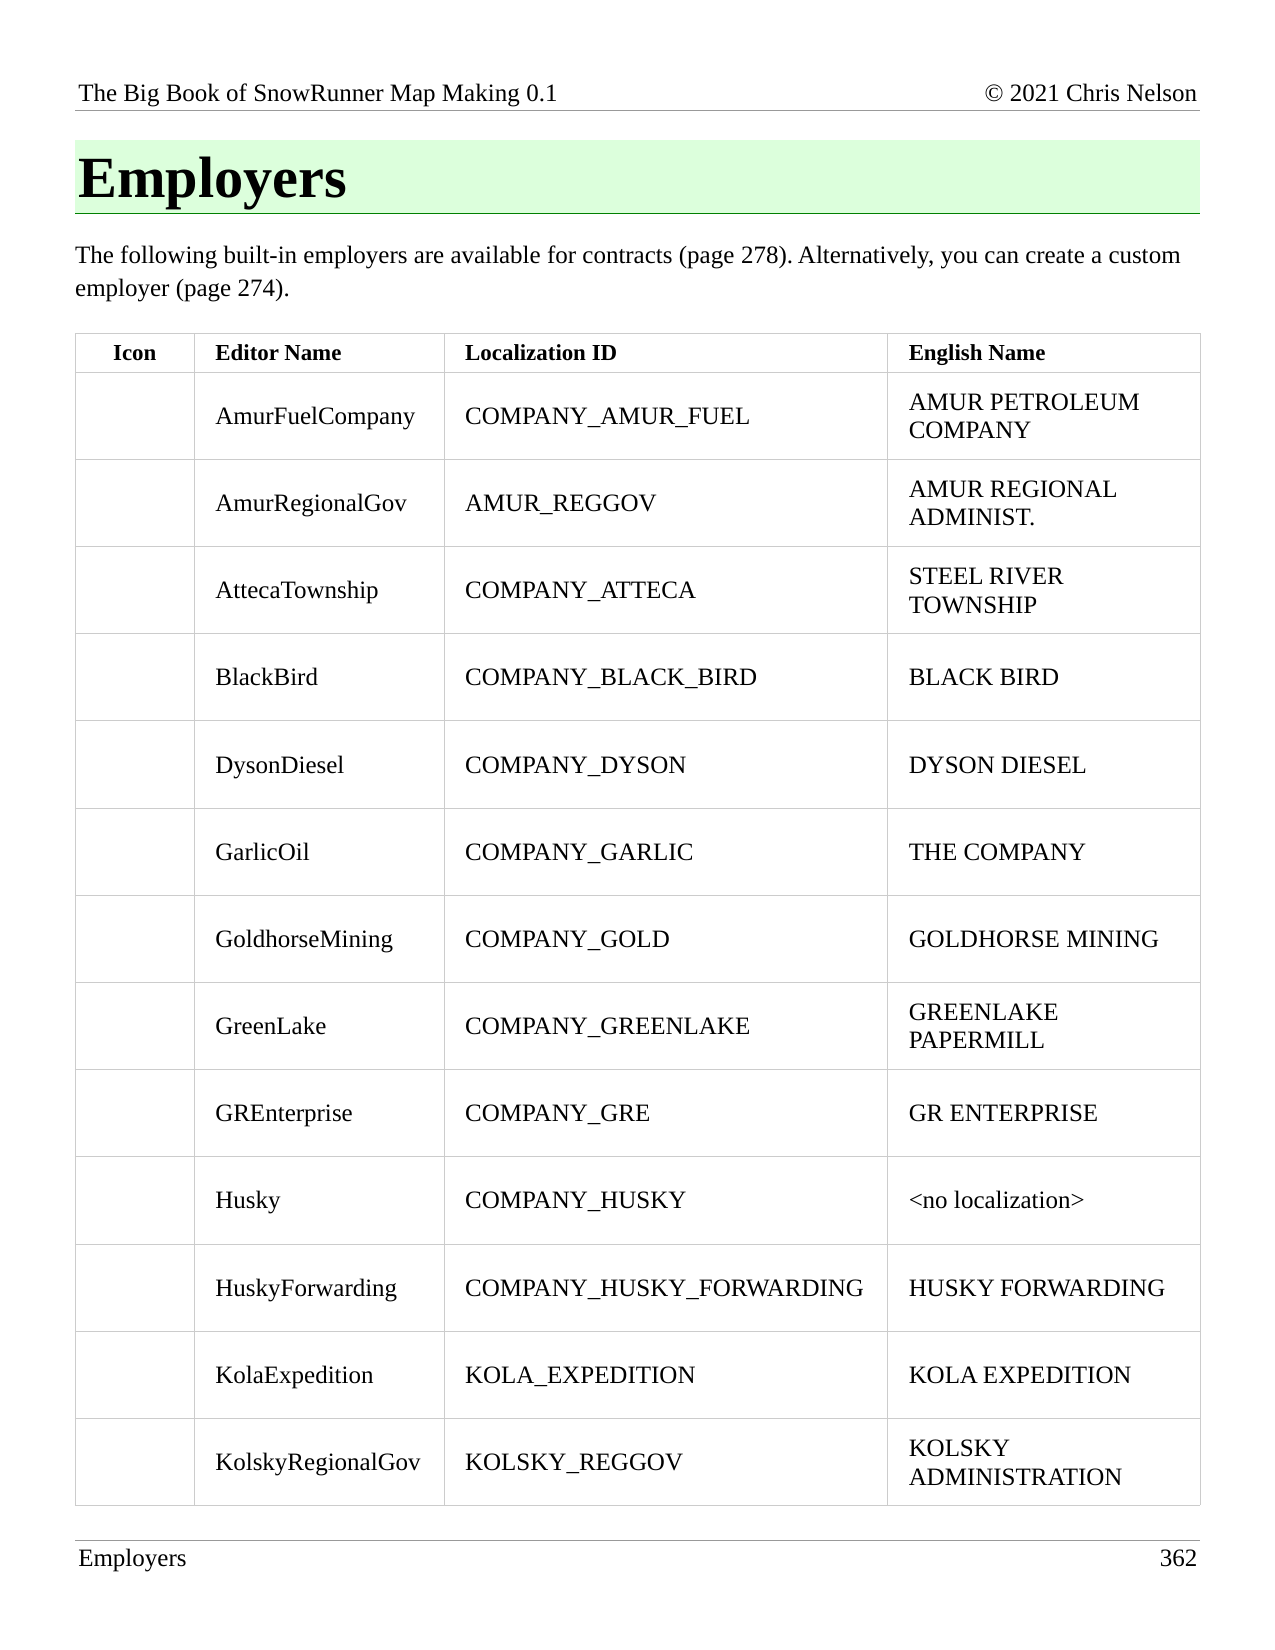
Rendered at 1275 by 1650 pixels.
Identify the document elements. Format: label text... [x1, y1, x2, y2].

table_cell [76, 634, 194, 720]
table_cell GarlicOil [195, 809, 444, 895]
table_cell COMPANY_GREENLAKE [445, 983, 887, 1069]
table_cell STEEL RIVER TOWNSHIP [888, 547, 1200, 633]
table_cell GR ENTERPRISE [888, 1070, 1200, 1156]
table_cell [76, 896, 194, 982]
table_cell HUSKY FORWARDING [888, 1245, 1200, 1331]
table_cell AMUR_REGGOV [445, 460, 887, 546]
table_cell KolskyRegionalGov [195, 1419, 444, 1505]
table_cell [76, 1419, 194, 1505]
table_cell AmurFuelCompany [195, 373, 444, 459]
table_cell AmurRegionalGov [195, 460, 444, 546]
text The following built-in employers are available for contracts (page 278). Alternatively, you can create a custom employer (page 274). [75, 240, 1200, 302]
table_cell Husky [195, 1157, 444, 1243]
table_cell [76, 1245, 194, 1331]
table_cell KOLSKY_REGGOV [445, 1419, 887, 1505]
table_cell THE COMPANY [888, 809, 1200, 895]
table_cell COMPANY_GARLIC [445, 809, 887, 895]
table_cell COMPANY_HUSKY_FORWARDING [445, 1245, 887, 1331]
table_cell AttecaTownship [195, 547, 444, 633]
table_cell COMPANY_ATTECA [445, 547, 887, 633]
table_cell GreenLake [195, 983, 444, 1069]
table_cell KOLSKY ADMINISTRATION [888, 1419, 1200, 1505]
table_cell [76, 373, 194, 459]
table_cell GREENLAKE PAPERMILL [888, 983, 1200, 1069]
table_cell [76, 460, 194, 546]
table_header Localization ID [445, 334, 887, 372]
table_cell KOLA_EXPEDITION [445, 1332, 887, 1418]
table_cell COMPANY_AMUR_FUEL [445, 373, 887, 459]
table_cell COMPANY_GOLD [445, 896, 887, 982]
table_cell [76, 1157, 194, 1243]
table_cell COMPANY_DYSON [445, 721, 887, 808]
table_cell DYSON DIESEL [888, 721, 1200, 808]
table_cell [76, 983, 194, 1069]
table_cell KOLA EXPEDITION [888, 1332, 1200, 1418]
table_header English Name [888, 334, 1200, 372]
table_cell [76, 809, 194, 895]
table_cell GoldhorseMining [195, 896, 444, 982]
table_cell BlackBird [195, 634, 444, 720]
table_cell AMUR PETROLEUM COMPANY [888, 373, 1200, 459]
table_cell COMPANY_HUSKY [445, 1157, 887, 1243]
table_cell COMPANY_BLACK_BIRD [445, 634, 887, 720]
table_cell DysonDiesel [195, 721, 444, 808]
table_cell [76, 547, 194, 633]
table_cell GREnterprise [195, 1070, 444, 1156]
table_cell [76, 721, 194, 808]
table_header Editor Name [195, 334, 444, 372]
table_cell AMUR REGIONAL ADMINIST. [888, 460, 1200, 546]
table_header Icon [76, 334, 194, 372]
subtitle Employers [75, 140, 1200, 213]
table_cell COMPANY_GRE [445, 1070, 887, 1156]
table_cell GOLDHORSE MINING [888, 896, 1200, 982]
table_cell [76, 1070, 194, 1156]
table_cell <no localization> [888, 1157, 1200, 1243]
table_cell HuskyForwarding [195, 1245, 444, 1331]
table_cell KolaExpedition [195, 1332, 444, 1418]
table_cell BLACK BIRD [888, 634, 1200, 720]
table_cell [76, 1332, 194, 1418]
